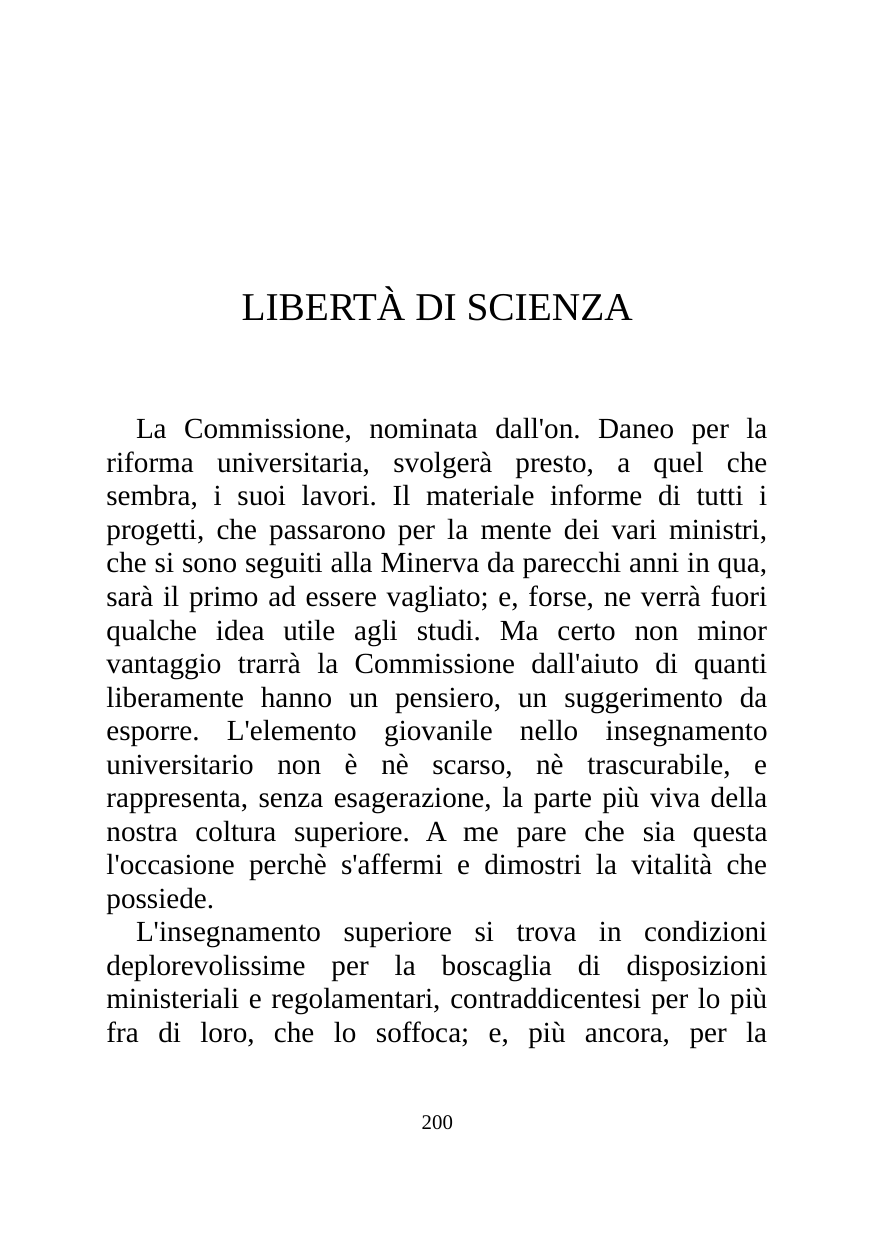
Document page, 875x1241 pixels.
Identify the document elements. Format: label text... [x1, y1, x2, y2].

text L'insegnamento superiore si trova in condizioni deplorevolissime per la boscaglia di disposizioni ministeriali e regolamentari, contraddicentesi per lo più fra di loro, che lo soffoca; e, più ancora, per la [106, 914, 768, 1049]
subtitle LIBERTÀ DI SCIENZA [106, 283, 768, 329]
text La Commissione, nominata dall'on. Daneo per la riforma universitaria, svolgerà presto, a quel che sembra, i suoi lavori. Il materiale informe di tutti i progetti, che passarono per la mente dei vari ministri, che si sono seguiti alla Minerva da parecchi anni in qua, sarà il primo ad essere vagliato; e, forse, ne verrà fuori qualche idea utile agli studi. Ma certo non minor vantaggio trarrà la Commissione dall'aiuto di quanti liberamente hanno un pensiero, un suggerimento da esporre. L'elemento giovanile nello insegnamento universitario non è nè scarso, nè trascurabile, e rappresenta, senza esagerazione, la parte più viva della nostra coltura superiore. A me pare che sia questa l'occasione perchè s'affermi e dimostri la vitalità che possiede. [106, 411, 768, 914]
